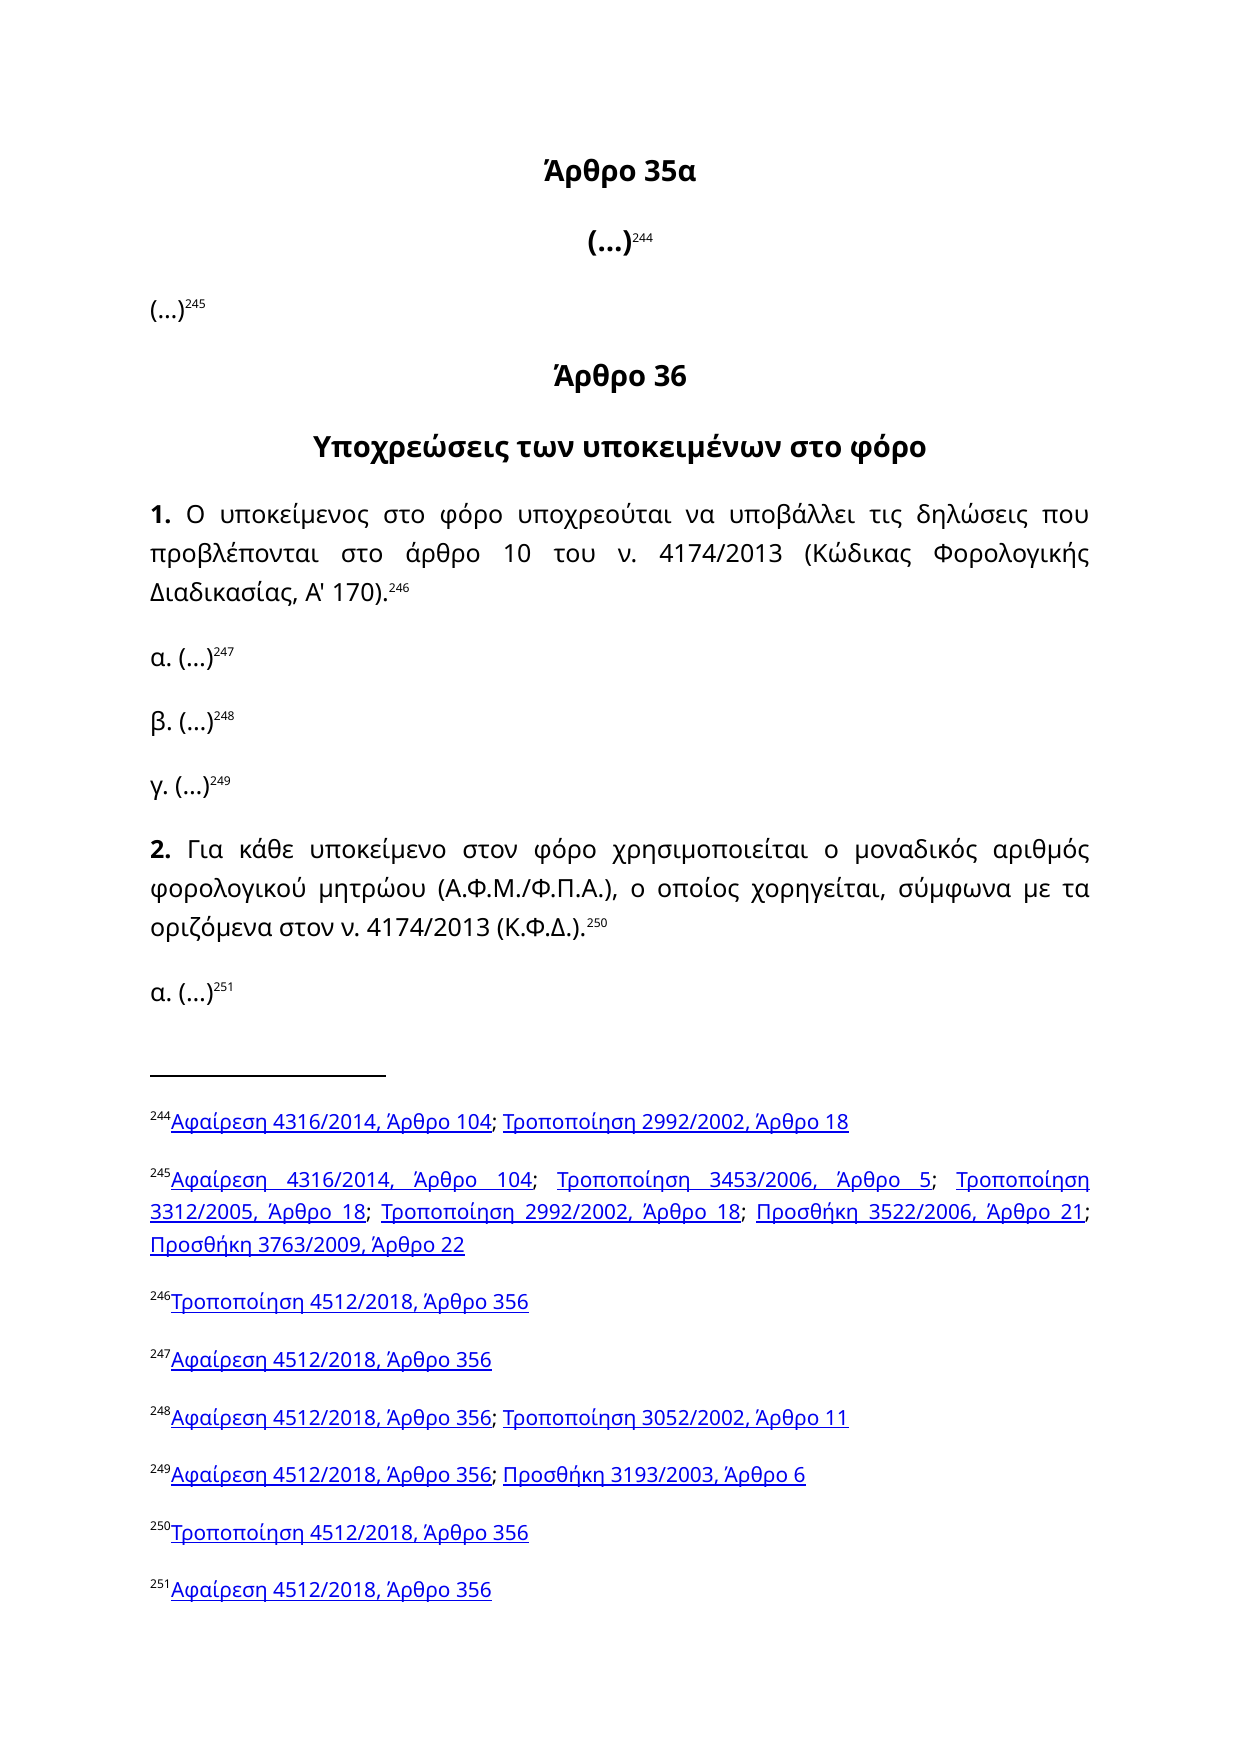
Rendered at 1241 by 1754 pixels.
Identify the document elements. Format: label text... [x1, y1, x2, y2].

text Τροποποίηση 4512/2018, Άρθρο 356 [150, 1287, 1090, 1316]
text Αφαίρεση 4316/2014, Άρθρο 104; Τροποποίηση 2992/2002, Άρθρο 18 [150, 1107, 1090, 1136]
text Αφαίρεση 4512/2018, Άρθρο 356 [150, 1576, 1090, 1604]
text Τροποποίηση 4512/2018, Άρθρο 356 [150, 1518, 1090, 1546]
text γ. (…) [150, 767, 1090, 802]
text 1. Ο υποκείμενος στο φόρο υποχρεούται να υποβάλλει τις δηλώσεις που προβλέπονται στο άρθρο 10 του ν. 4174/2013 (Κώδικας Φορολογικής Διαδικασίας, Α' 170). [150, 497, 1090, 609]
text 2. Για κάθε υποκείμενο στον φόρο χρησιμοποιείται ο μοναδικός αριθμός φορολογικού μητρώου (Α.Φ.Μ./Φ.Π.Α.), ο οποίος χορηγείται, σύμφωνα με τα οριζόμενα στον ν. 4174/2013 (Κ.Φ.Δ.). [150, 832, 1090, 944]
text (…) [150, 291, 1090, 325]
text β. (…) [150, 703, 1090, 737]
text α. (…) [150, 974, 1090, 1008]
subtitle (…) [150, 221, 1090, 260]
text Αφαίρεση 4512/2018, Άρθρο 356 [150, 1345, 1090, 1373]
text Αφαίρεση 4512/2018, Άρθρο 356; Προσθήκη 3193/2003, Άρθρο 6 [150, 1460, 1090, 1489]
subtitle Υποχρεώσεις των υποκειμένων στο φόρο [150, 426, 1090, 466]
text Αφαίρεση 4512/2018, Άρθρο 356; Τροποποίηση 3052/2002, Άρθρο 11 [150, 1403, 1090, 1431]
subtitle Άρθρο 35α [150, 150, 1090, 190]
text Αφαίρεση 4316/2014, Άρθρο 104; Τροποποίηση 3453/2006, Άρθρο 5; Τροποποίηση 3312/2005, Άρθρο 18; Τροποποίηση 2992/2002, Άρθρο 18; Προσθήκη 3522/2006, Άρθρο 21; Προσθήκη 3763/2009, Άρθρο 22 [150, 1165, 1090, 1258]
subtitle Άρθρο 36 [150, 355, 1090, 395]
text α. (…) [150, 639, 1090, 673]
